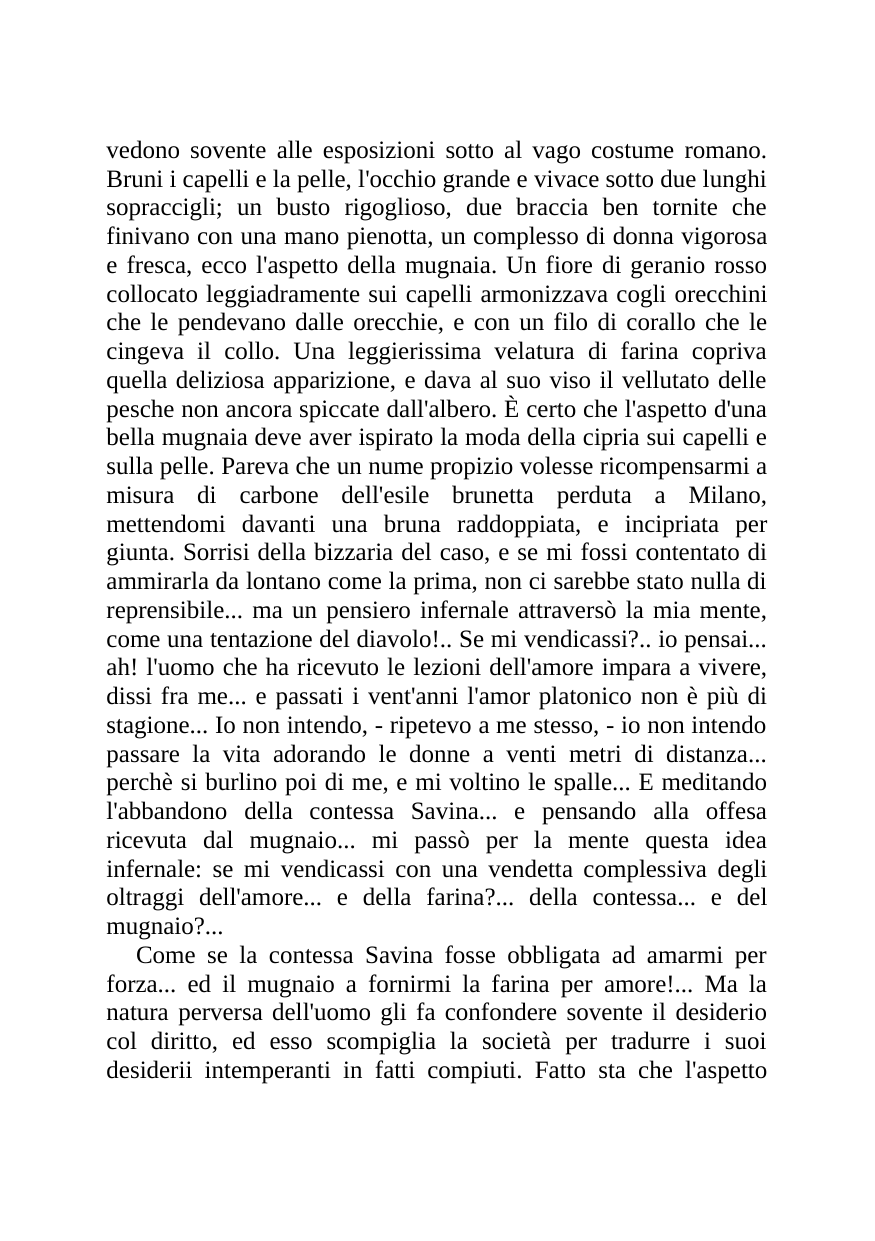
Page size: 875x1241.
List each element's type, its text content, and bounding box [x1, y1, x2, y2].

text vedono sovente alle esposizioni sotto al vago costume romano. Bruni i capelli e la pelle, l'occhio grande e vivace sotto due lunghi sopraccigli; un busto rigoglioso, due braccia ben tornite che finivano con una mano pienotta, un complesso di donna vigorosa e fresca, ecco l'aspetto della mugnaia. Un fiore di geranio rosso collocato leggiadramente sui capelli armonizzava cogli orecchini che le pendevano dalle orecchie, e con un filo di corallo che le cingeva il collo. Una leggierissima velatura di farina copriva quella deliziosa apparizione, e dava al suo viso il vellutato delle pesche non ancora spiccate dall'albero. È certo che l'aspetto d'una bella mugnaia deve aver ispirato la moda della cipria sui capelli e sulla pelle. Pareva che un nume propizio volesse ricompensarmi a misura di carbone dell'esile brunetta perduta a Milano, mettendomi davanti una bruna raddoppiata, e incipriata per giunta. Sorrisi della bizzaria del caso, e se mi fossi contentato di ammirarla da lontano come la prima, non ci sarebbe stato nulla di reprensibile... ma un pensiero infernale attraversò la mia mente, come una tentazione del diavolo!.. Se mi vendicassi?.. io pensai... ah! l'uomo che ha ricevuto le lezioni dell'amore impara a vivere, dissi fra me... e passati i vent'anni l'amor platonico non è più di stagione... Io non intendo, - ripetevo a me stesso, - io non intendo passare la vita adorando le donne a venti metri di distanza... perchè si burlino poi di me, e mi voltino le spalle... E meditando l'abbandono della contessa Savina... e pensando alla offesa ricevuta dal mugnaio... mi passò per la mente questa idea infernale: se mi vendicassi con una vendetta complessiva degli oltraggi dell'amore... e della farina?... della contessa... e del mugnaio?... [106, 135, 768, 940]
text Come se la contessa Savina fosse obbligata ad amarmi per forza... ed il mugnaio a fornirmi la farina per amore!... Ma la natura perversa dell'uomo gli fa confondere sovente il desiderio col diritto, ed esso scompiglia la società per tradurre i suoi desiderii intemperanti in fatti compiuti. Fatto sta che l'aspetto [106, 940, 768, 1084]
